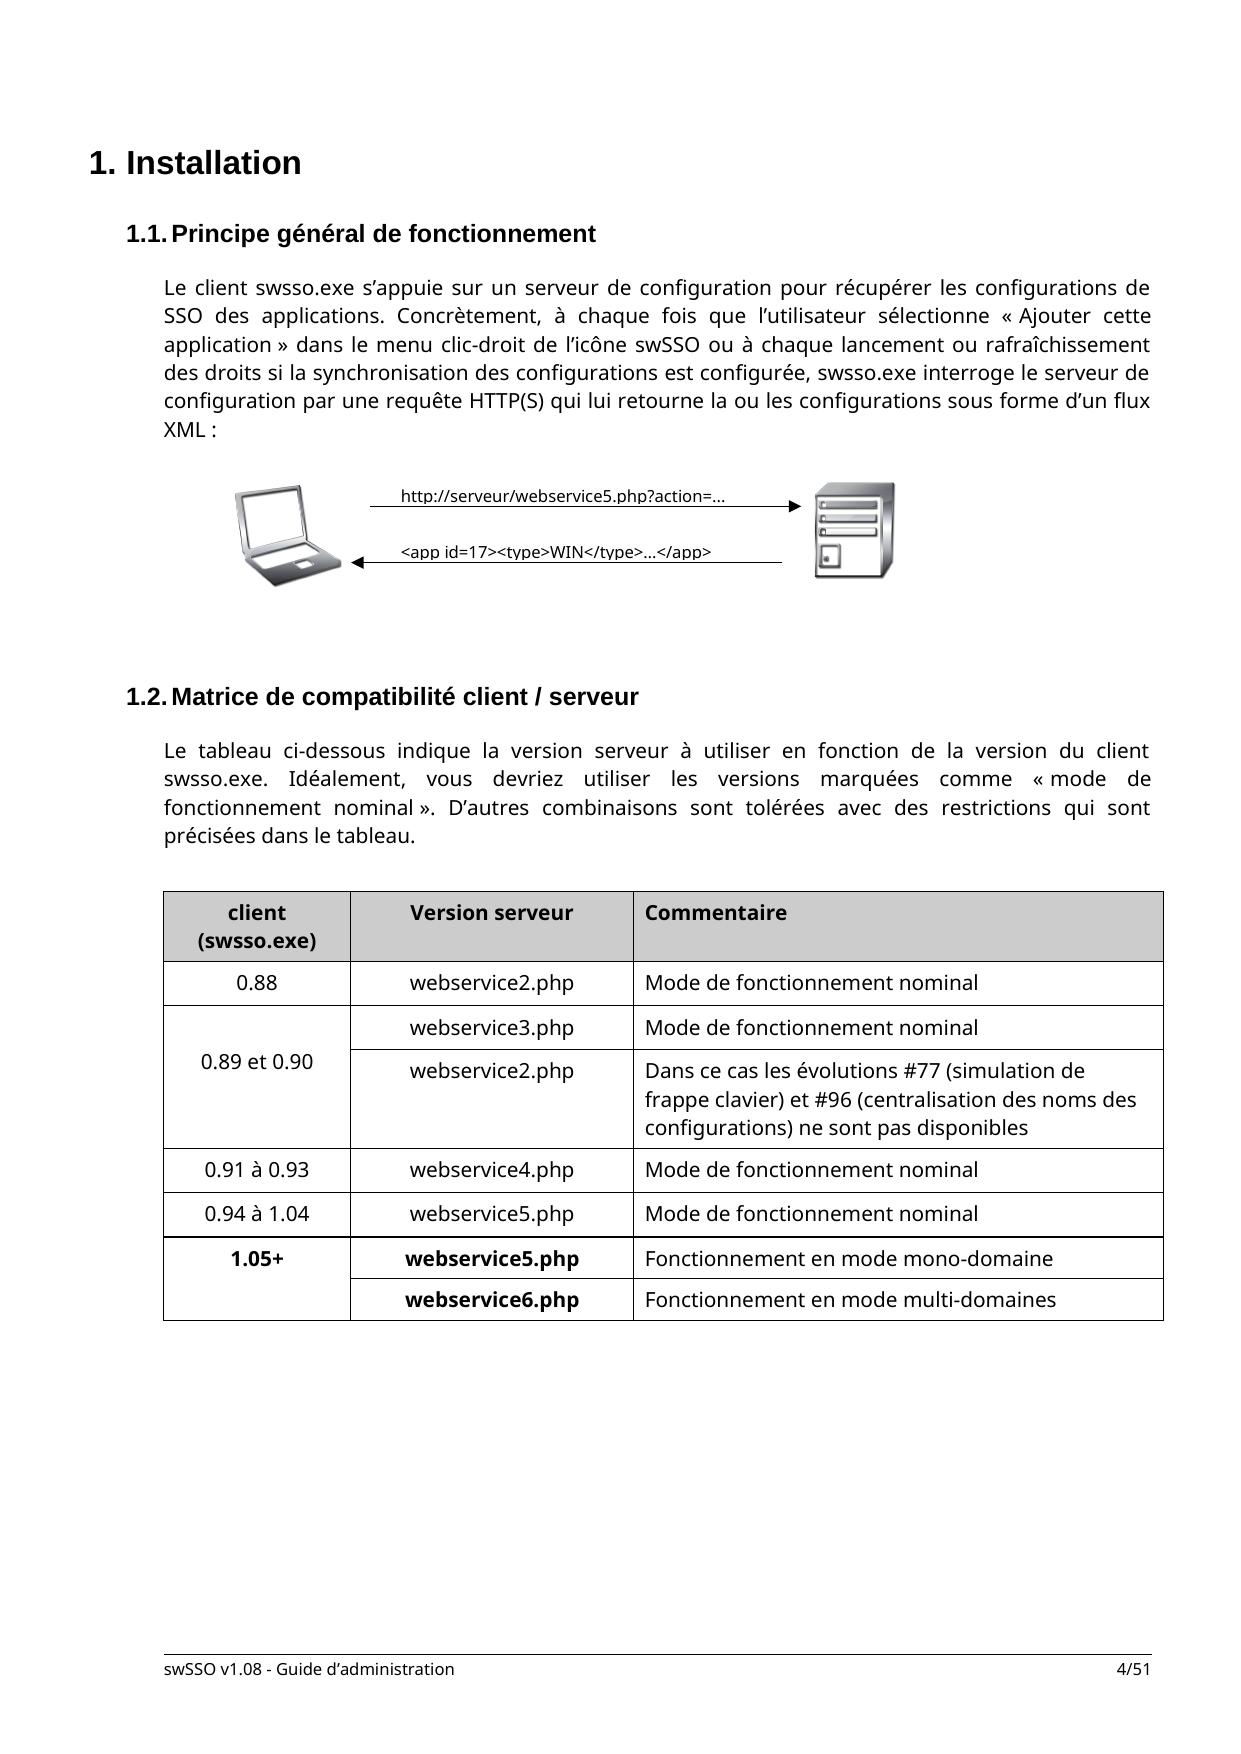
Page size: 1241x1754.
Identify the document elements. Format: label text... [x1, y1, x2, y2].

text <app id=17><type>WIN</type>…</app> [401, 540, 766, 560]
table_cell webservice4.php [351, 1149, 633, 1192]
table_cell webservice5.php [351, 1238, 633, 1278]
table_cell Fonctionnement en mode mono-domaine [634, 1238, 1163, 1278]
table_cell webservice5.php [351, 1193, 633, 1236]
table_cell 1.05+ [164, 1238, 350, 1320]
table_header Version serveur [351, 892, 633, 961]
subtitle Installation [89, 143, 1152, 182]
picture [774, 448, 935, 612]
picture [207, 452, 367, 617]
table_cell webservice2.php [351, 1050, 633, 1148]
table_cell Dans ce cas les évolutions #77 (simulation de frappe clavier) et #96 (centralisation des noms des configurations) ne sont pas disponibles [634, 1050, 1163, 1148]
table_header client (swsso.exe) [164, 892, 350, 961]
table_cell Fonctionnement en mode multi-domaines [634, 1279, 1163, 1320]
table_cell 0.88 [164, 962, 350, 1005]
text Le client swsso.exe s’appuie sur un serveur de configuration pour récupérer les configurations de SSO des applications. Concrètement, à chaque fois que l’utilisateur sélectionne « Ajouter cette application » dans le menu clic-droit de l’icône swSSO ou à chaque lancement ou rafraîchissement des droits si la synchronisation des configurations est configurée, swsso.exe interroge le serveur de configuration par une requête HTTP(S) qui lui retourne la ou les configurations sous forme d’un flux XML : [164, 273, 1152, 443]
table_cell 0.89 et 0.90 [164, 1006, 350, 1148]
table_cell 0.94 à 1.04 [164, 1193, 350, 1236]
table_cell webservice6.php [351, 1279, 633, 1320]
table_cell 0.91 à 0.93 [164, 1149, 350, 1192]
table_cell webservice3.php [351, 1006, 633, 1049]
subtitle Matrice de compatibilité client / serveur [126, 682, 1152, 711]
text Le tableau ci-dessous indique la version serveur à utiliser en fonction de la version du client swsso.exe. Idéalement, vous devriez utiliser les versions marquées comme « mode de fonctionnement nominal ». D’autres combinaisons sont tolérées avec des restrictions qui sont précisées dans le tableau. [164, 736, 1152, 850]
table_cell Mode de fonctionnement nominal [634, 1149, 1163, 1192]
table_cell Mode de fonctionnement nominal [634, 1006, 1163, 1049]
table_cell Mode de fonctionnement nominal [634, 1193, 1163, 1236]
subtitle Principe général de fonctionnement [126, 219, 1152, 248]
text http://serveur/webservice5.php?action=... [401, 484, 766, 503]
table_header Commentaire [634, 892, 1163, 961]
table_cell webservice2.php [351, 962, 633, 1005]
table_cell Mode de fonctionnement nominal [634, 962, 1163, 1005]
